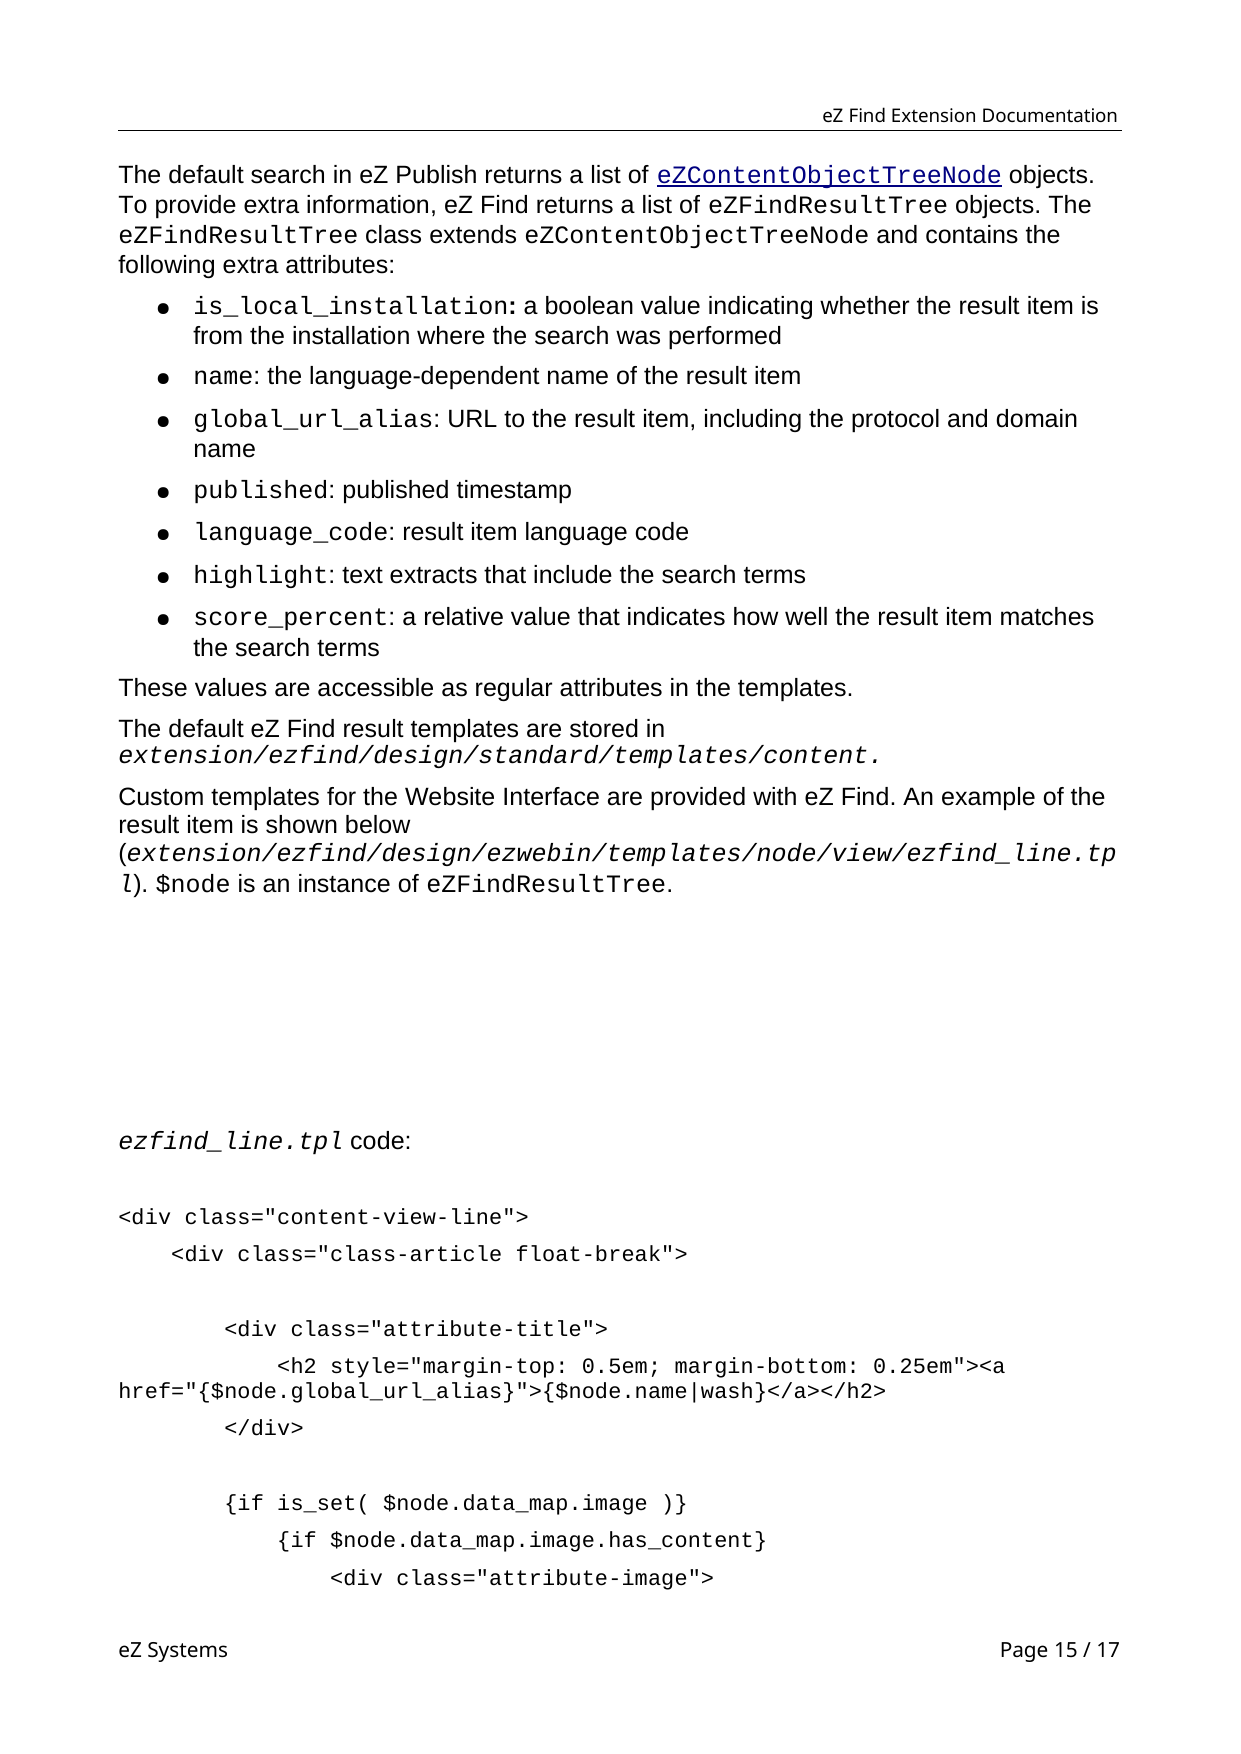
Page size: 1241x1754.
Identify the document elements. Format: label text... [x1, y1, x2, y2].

list language_code: result item language code [156, 518, 1122, 548]
text These values are accessible as regular attributes in the templates. [118, 674, 1122, 702]
text <div class="attribute-title"> [118, 1318, 1122, 1343]
text <div class="content-view-line"> [118, 1206, 1122, 1231]
list published: published timestamp [156, 475, 1122, 506]
text Custom templates for the Website Interface are provided with eZ Find. An example of the result item is shown below (extension/ezfind/design/ezwebin/templates/node/view/ezfind_line.tpl). $node is an instance of eZFindResultTree. [118, 783, 1122, 899]
text <h2 style="margin-top: 0.5em; margin-bottom: 0.25em"><a href="{$node.global_url_alias}">{$node.name|wash}</a></h2> [118, 1356, 1122, 1405]
text </div> [118, 1418, 1122, 1442]
list score_percent: a relative value that indicates how well the result item matches the search terms [156, 603, 1122, 661]
list is_local_installation: a boolean value indicating whether the result item is from the installation where the search was performed [156, 291, 1122, 350]
text {if is_set( $node.data_map.image )} [118, 1492, 1122, 1517]
list global_url_alias: URL to the result item, including the protocol and domain name [156, 405, 1122, 463]
list name: the language-dependent name of the result item [156, 362, 1122, 392]
text The default eZ Find result templates are stored in extension/ezfind/design/standard/templates/content. [118, 714, 1122, 771]
text <div class="attribute-image"> [118, 1567, 1122, 1592]
text {if $node.data_map.image.has_content} [118, 1529, 1122, 1554]
list highlight: text extracts that include the search terms [156, 561, 1122, 591]
text ezfind_line.tpl code: [118, 1126, 1122, 1157]
text The default search in eZ Publish returns a list of eZContentObjectTreeNode objects. To provide extra information, eZ Find returns a list of eZFindResultTree objects. The eZFindResultTree class extends eZContentObjectTreeNode and contains the following extra attributes: [118, 160, 1122, 279]
text <div class="class-article float-break"> [118, 1244, 1122, 1268]
